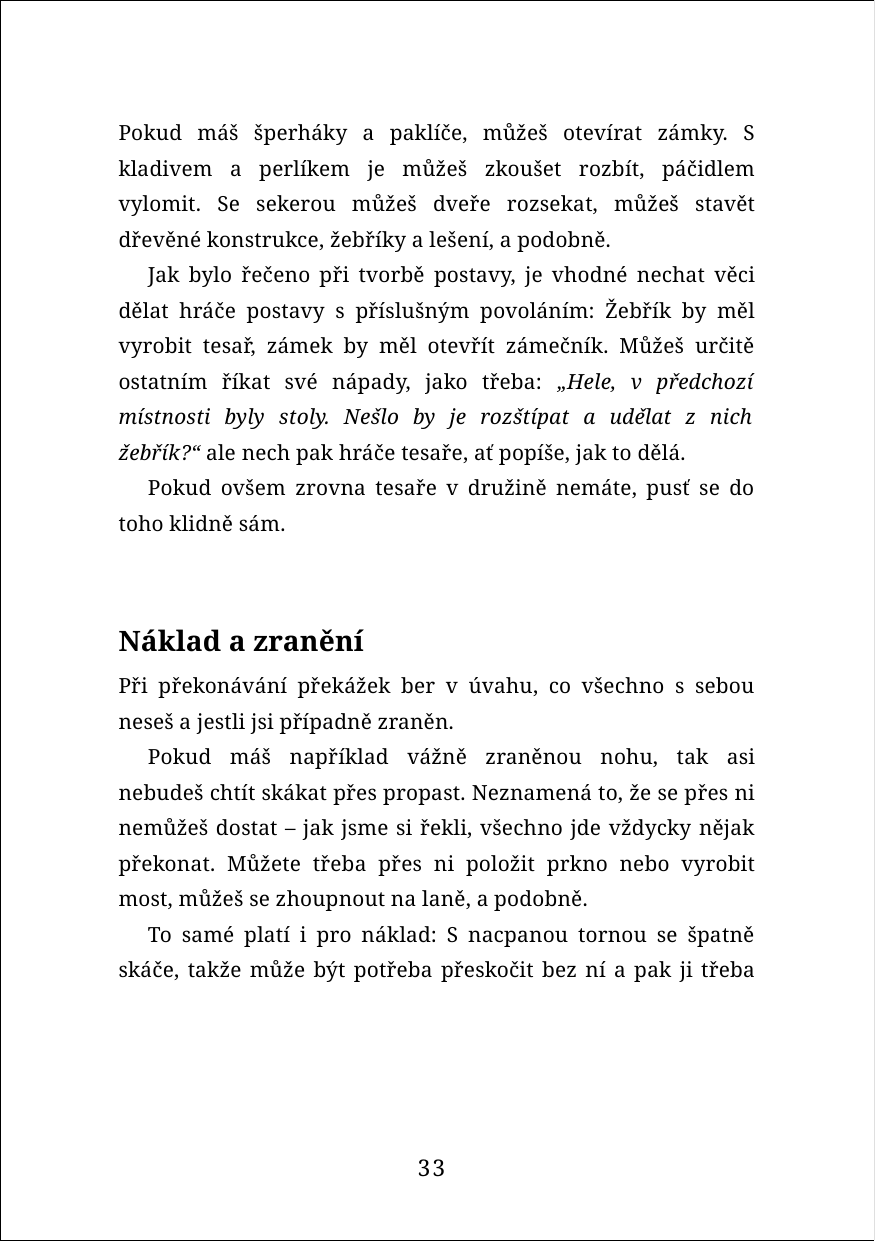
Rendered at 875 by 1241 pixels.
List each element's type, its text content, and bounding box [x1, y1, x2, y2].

subtitle Náklad a zranění [118, 621, 756, 660]
text Při překonávání překážek ber v úvahu, co všechno s sebou neseš a jestli jsi případně zraněn. Pokud máš například vážně zraněnou nohu, tak asi nebudeš chtít skákat přes propast. Neznamená to, že se přes ni nemůžeš dostat – jak jsme si řekli, všechno jde vždycky nějak překonat. Můžete třeba přes ni položit prkno nebo vyrobit most, můžeš se zhoupnout na laně, a podobně. To samé platí i pro náklad: S nacpanou tornou se špatně skáče, takže může být potřeba přeskočit bez ní a pak ji třeba [118, 671, 756, 984]
text Pokud máš šperháky a paklíče, můžeš otevírat zámky. S kladivem a perlíkem je můžeš zkoušet rozbít, páčidlem vylomit. Se sekerou můžeš dveře rozsekat, můžeš stavět dřevěné konstrukce, žebříky a lešení, a podobně. Jak bylo řečeno při tvorbě postavy, je vhodné nechat věci dělat hráče postavy s příslušným povoláním: Žebřík by měl vyrobit tesař, zámek by měl otevřít zámečník. Můžeš určitě ostatním říkat své nápady, jako třeba: „Hele, v předchozí místnosti byly stoly. Nešlo by je rozštípat a udělat z nich žebřík?“ ale nech pak hráče tesaře, ať popíše, jak to dělá. Pokud ovšem zrovna tesaře v družině nemáte, pusť se do toho klidně sám. [118, 118, 756, 573]
